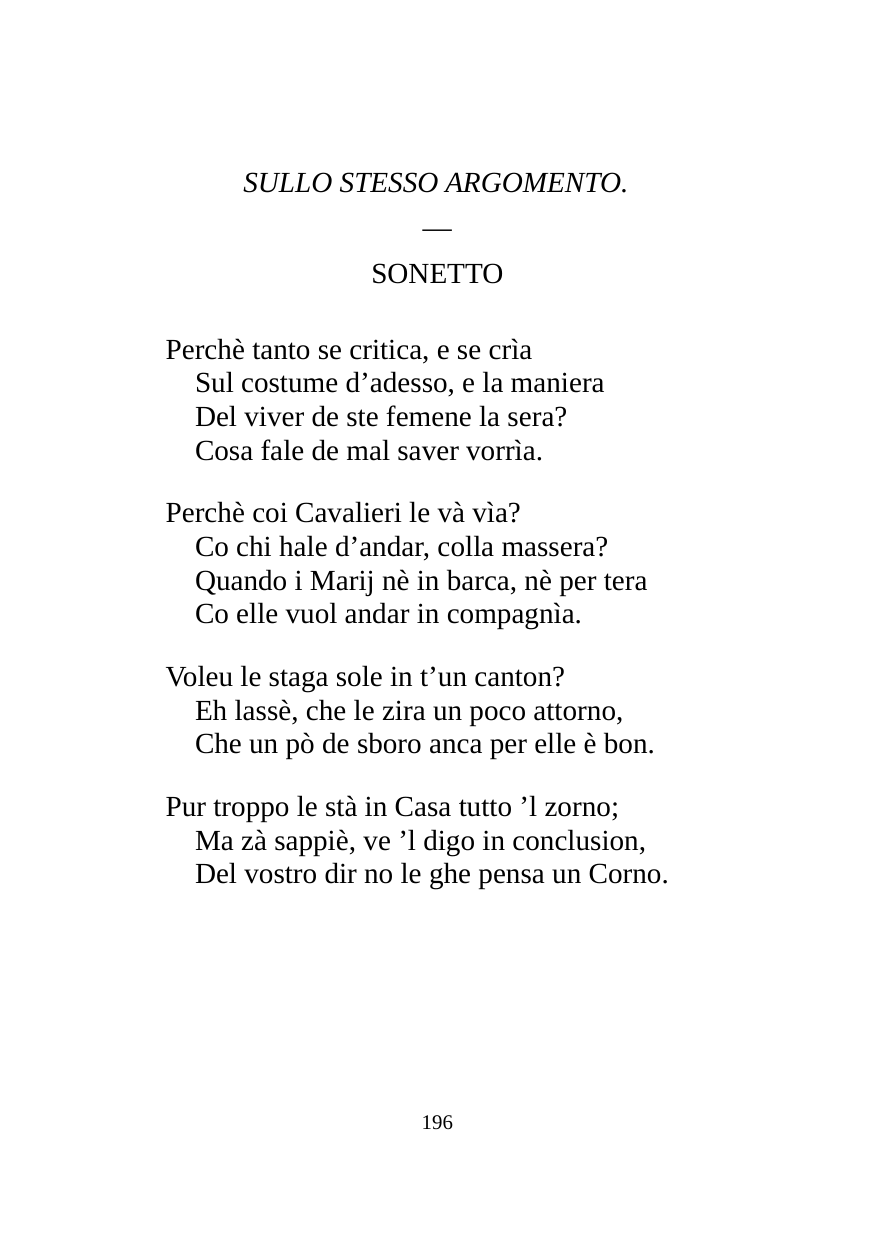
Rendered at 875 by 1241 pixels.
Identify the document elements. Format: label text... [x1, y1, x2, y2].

text Voleu le staga sole in t’un canton? Eh lassè, che le zira un poco attorno, Che un pò de sboro anca per elle è bon. [165, 659, 768, 760]
text — [106, 211, 768, 244]
text Perchè tanto se critica, e se crìa Sul costume d’adesso, e la maniera Del viver de ste femene la sera? Cosa fale de mal saver vorrìa. [165, 332, 768, 466]
text Pur troppo le stà in Casa tutto ’l zorno; Ma zà sappiè, ve ’l digo in conclusion, Del vostro dir no le ghe pensa un Corno. [165, 789, 768, 890]
subtitle SULLO STESSO ARGOMENTO. [106, 165, 768, 199]
text Perchè coi Cavalieri le và vìa? Co chi hale d’andar, colla massera? Quando i Marij nè in barca, nè per tera Co elle vuol andar in compagnìa. [165, 496, 768, 630]
text SONETTO [106, 257, 768, 290]
